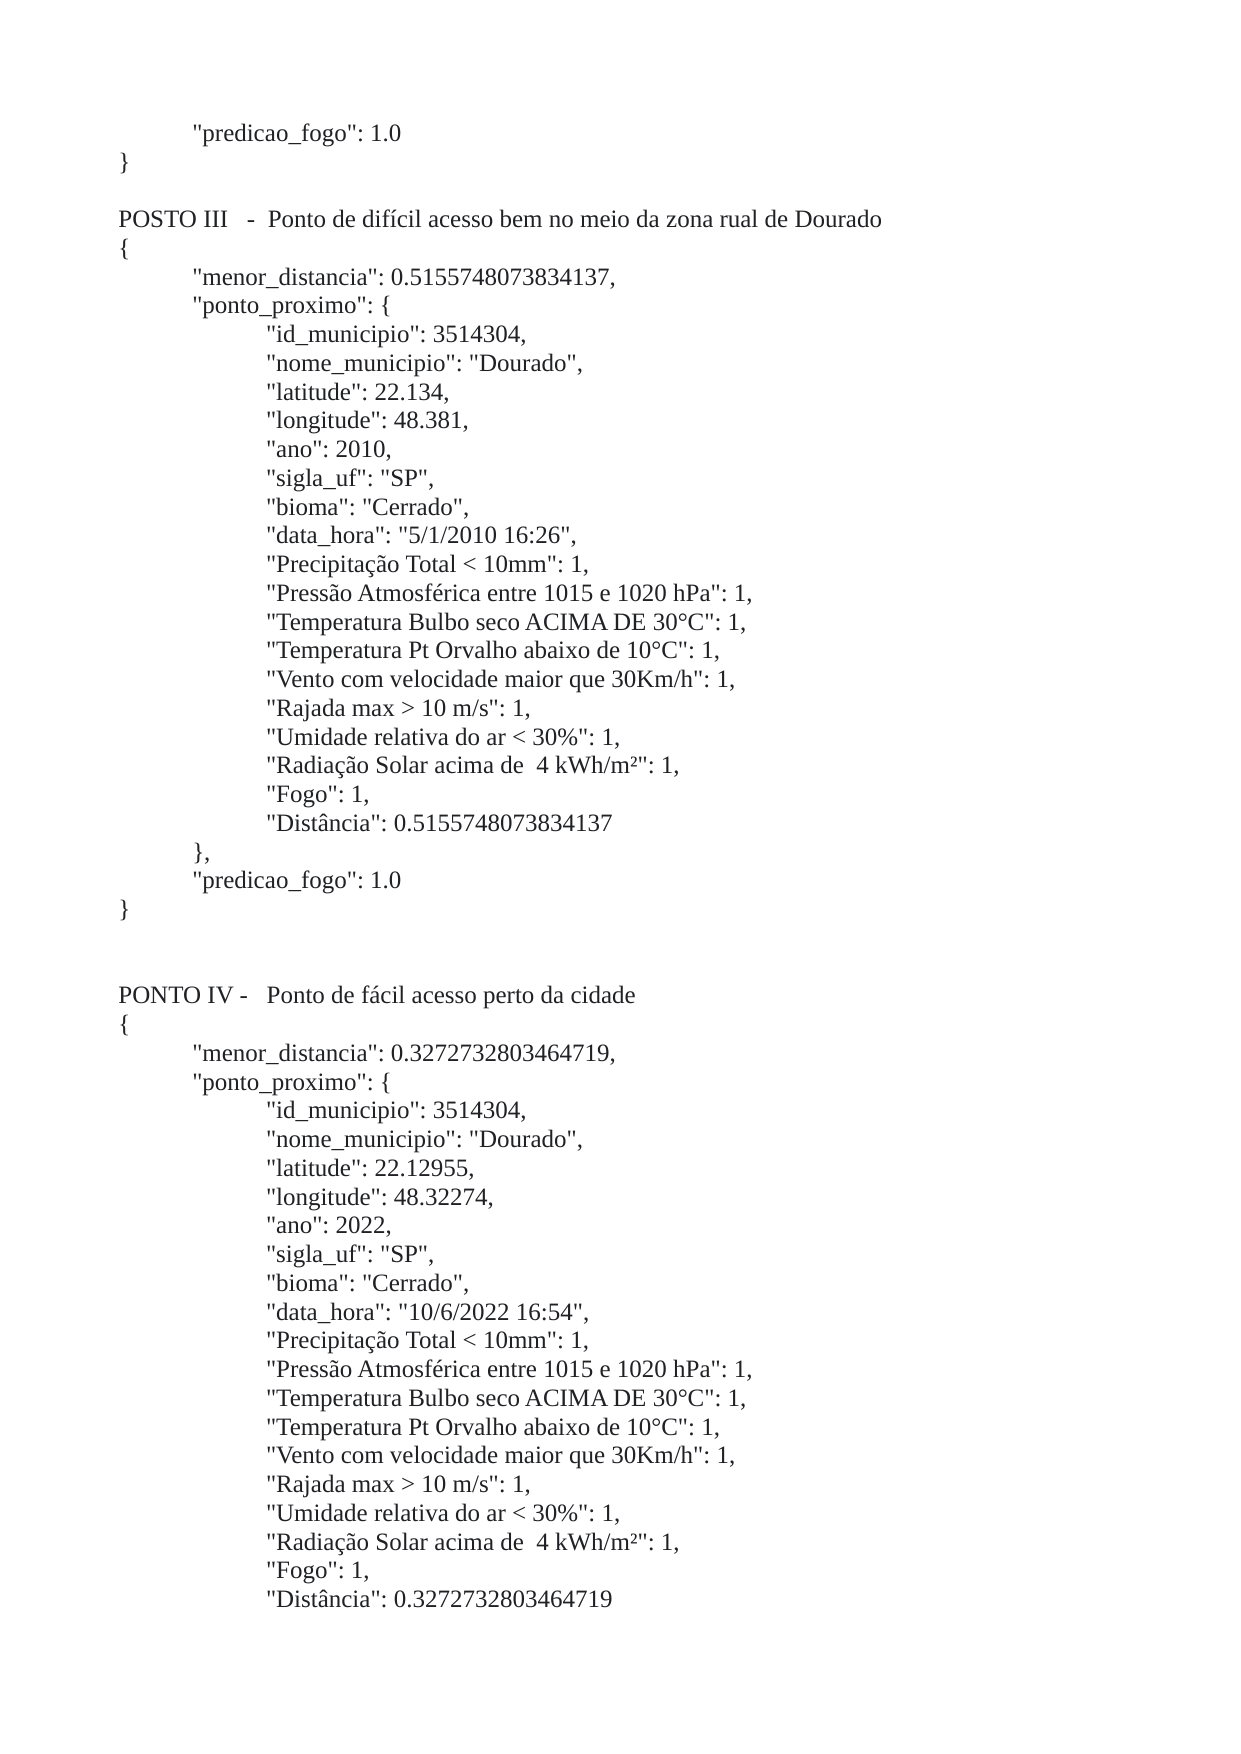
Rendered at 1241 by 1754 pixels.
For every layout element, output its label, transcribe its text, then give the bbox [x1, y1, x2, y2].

text "Umidade relativa do ar < 30%": 1, [118, 1498, 1122, 1527]
text POSTO III - Ponto de difícil acesso bem no meio da zona rual de Dourado [118, 204, 1122, 233]
text "Vento com velocidade maior que 30Km/h": 1, [118, 664, 1122, 693]
text "nome_municipio": "Dourado", [118, 1124, 1122, 1153]
text "ponto_proximo": { [118, 291, 1122, 319]
text "Precipitação Total < 10mm": 1, [118, 549, 1122, 578]
text "latitude": 22.12955, [118, 1153, 1122, 1182]
text "Temperatura Pt Orvalho abaixo de 10°C": 1, [118, 1412, 1122, 1441]
text "data_hora": "5/1/2010 16:26", [118, 521, 1122, 549]
text "bioma": "Cerrado", [118, 492, 1122, 521]
text "menor_distancia": 0.5155748073834137, [118, 262, 1122, 291]
text "Fogo": 1, [118, 779, 1122, 808]
text "sigla_uf": "SP", [118, 463, 1122, 492]
text "latitude": 22.134, [118, 377, 1122, 406]
text "ano": 2010, [118, 434, 1122, 463]
text "id_municipio": 3514304, [118, 1096, 1122, 1124]
text "id_municipio": 3514304, [118, 319, 1122, 348]
text "Rajada max > 10 m/s": 1, [118, 693, 1122, 722]
text "Umidade relativa do ar < 30%": 1, [118, 722, 1122, 751]
text } [118, 894, 1122, 923]
text "Rajada max > 10 m/s": 1, [118, 1469, 1122, 1498]
text "Precipitação Total < 10mm": 1, [118, 1326, 1122, 1354]
text "menor_distancia": 0.3272732803464719, [118, 1038, 1122, 1067]
text "Distância": 0.5155748073834137 [118, 808, 1122, 837]
text "longitude": 48.381, [118, 406, 1122, 434]
text { [118, 233, 1122, 262]
text "predicao_fogo": 1.0 [118, 118, 1122, 147]
text "ponto_proximo": { [118, 1067, 1122, 1096]
text "Temperatura Pt Orvalho abaixo de 10°C": 1, [118, 636, 1122, 664]
text "Fogo": 1, [118, 1556, 1122, 1584]
text PONTO IV - Ponto de fácil acesso perto da cidade [118, 981, 1122, 1009]
text } [118, 147, 1122, 176]
text "Radiação Solar acima de 4 kWh/m²": 1, [118, 1527, 1122, 1556]
text { [118, 1009, 1122, 1038]
text "bioma": "Cerrado", [118, 1268, 1122, 1297]
text "Radiação Solar acima de 4 kWh/m²": 1, [118, 751, 1122, 779]
text "Distância": 0.3272732803464719 [118, 1584, 1122, 1613]
text "Vento com velocidade maior que 30Km/h": 1, [118, 1441, 1122, 1469]
text "Pressão Atmosférica entre 1015 e 1020 hPa": 1, [118, 1354, 1122, 1383]
text "predicao_fogo": 1.0 [118, 866, 1122, 894]
text "Temperatura Bulbo seco ACIMA DE 30°C": 1, [118, 1383, 1122, 1412]
text "longitude": 48.32274, [118, 1182, 1122, 1211]
text "ano": 2022, [118, 1211, 1122, 1239]
text "data_hora": "10/6/2022 16:54", [118, 1297, 1122, 1326]
text "sigla_uf": "SP", [118, 1239, 1122, 1268]
text "Temperatura Bulbo seco ACIMA DE 30°C": 1, [118, 607, 1122, 636]
text "nome_municipio": "Dourado", [118, 348, 1122, 377]
text "Pressão Atmosférica entre 1015 e 1020 hPa": 1, [118, 578, 1122, 607]
text }, [118, 837, 1122, 866]
